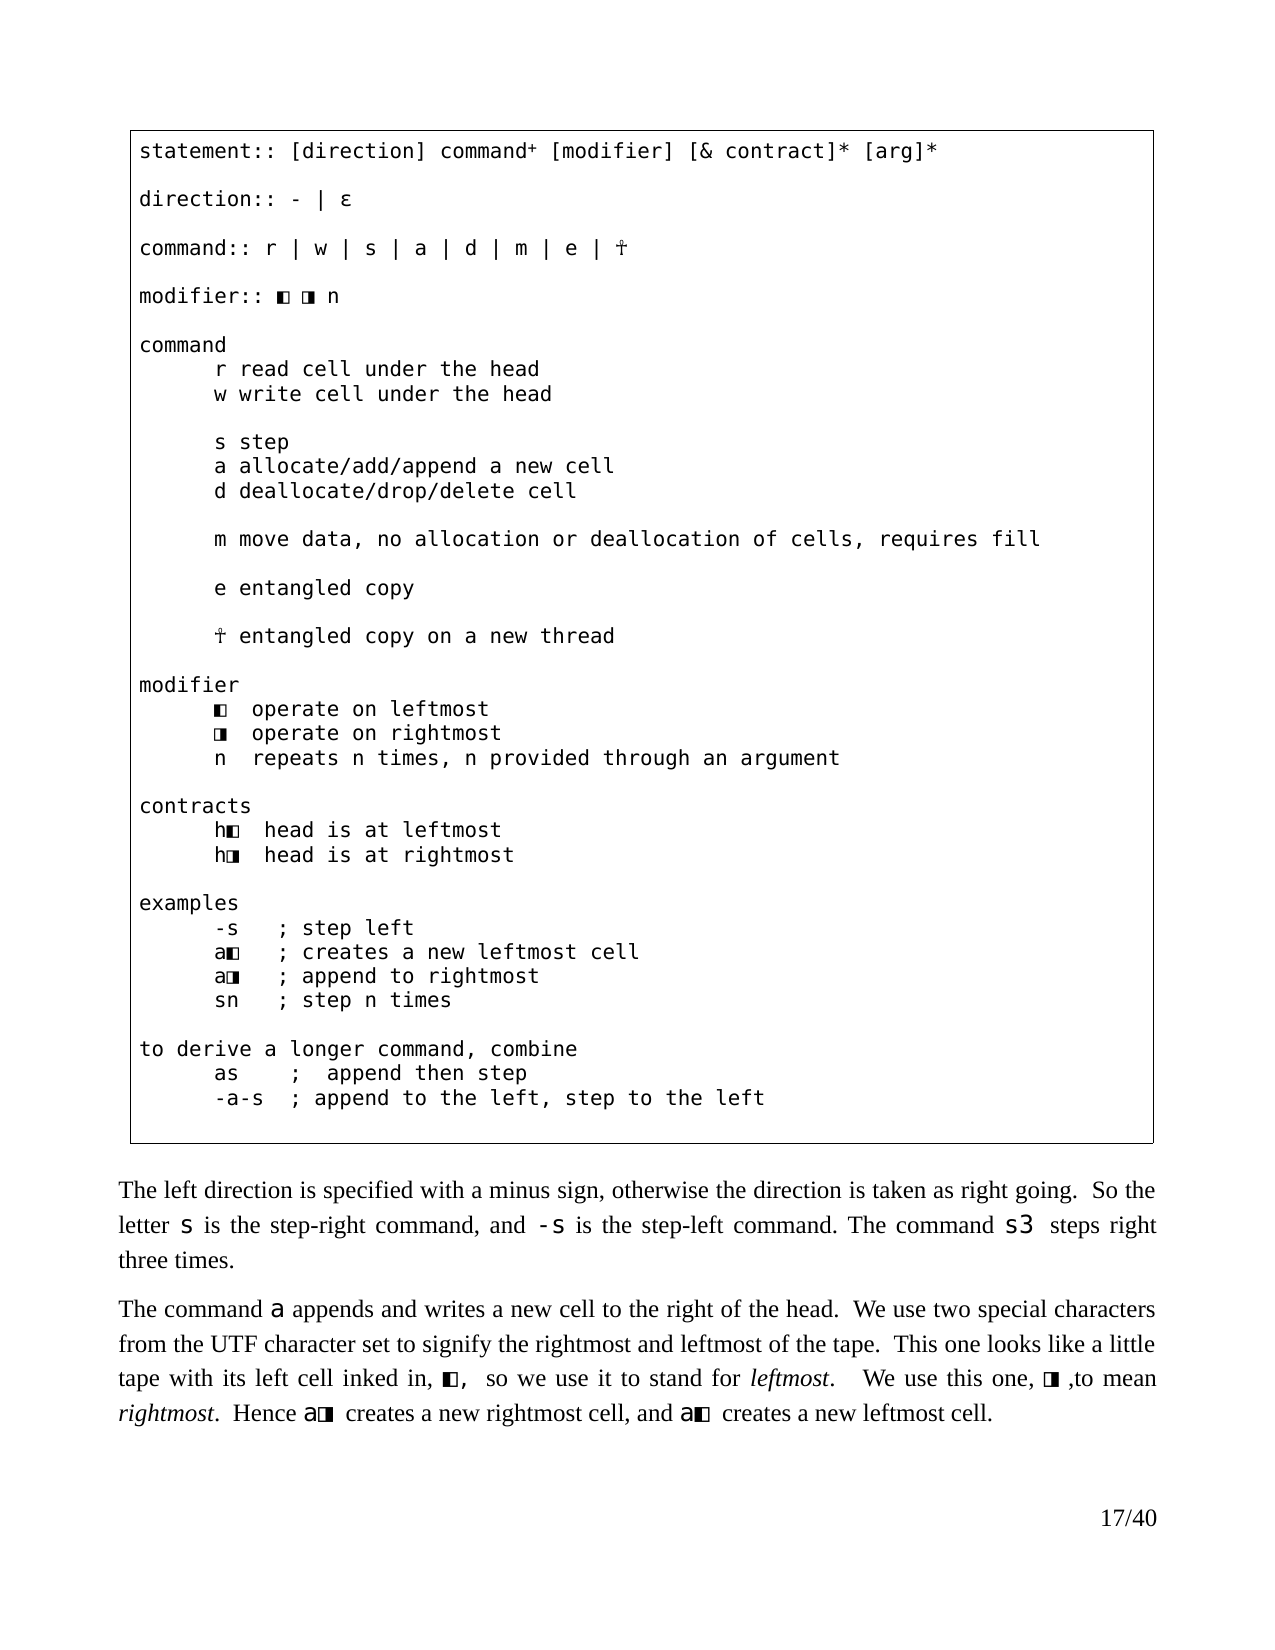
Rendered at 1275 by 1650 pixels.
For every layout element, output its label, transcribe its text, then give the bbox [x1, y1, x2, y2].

text modifier [139, 673, 1144, 697]
text a allocate/add/append a new cell [139, 454, 1144, 479]
text direction:: - | ε [139, 187, 1144, 212]
text r read cell under the head [139, 357, 1144, 382]
text a◨ ; append to rightmost [139, 964, 1144, 988]
text w write cell under the head [139, 382, 1144, 406]
text a◧ ; creates a new leftmost cell [139, 940, 1144, 964]
text contracts [139, 794, 1144, 818]
text h◨ head is at rightmost [139, 843, 1144, 867]
text -a-s ; append to the left, step to the left [139, 1086, 1144, 1110]
text modifier:: ◧ ◨ n [139, 284, 1144, 309]
text The command a appends and writes a new cell to the right of the head. We use two special characters from the UTF character set to signify the rightmost and leftmost of the tape. This one looks like a little tape with its left cell inked in, ◧, so we use it to stand for leftmost. We use this one, ◨ ,to mean rightmost. Hence a◨ creates a new rightmost cell, and a◧ creates a new leftmost cell. [118, 1294, 1157, 1428]
text s step [139, 430, 1144, 454]
text command [139, 333, 1144, 357]
text d deallocate/drop/delete cell [139, 479, 1144, 503]
text command:: r | w | s | a | d | m | e | ☥ [139, 236, 1144, 260]
text statement:: [direction] command+ [modifier] [& contract]* [arg]* [139, 139, 1144, 163]
text ◨ operate on rightmost [139, 721, 1144, 746]
text -s ; step left [139, 916, 1144, 940]
text as ; append then step [139, 1061, 1144, 1086]
text sn ; step n times [139, 988, 1144, 1013]
text n repeats n times, n provided through an argument [139, 746, 1144, 770]
text ☥ entangled copy on a new thread [139, 624, 1144, 649]
text m move data, no allocation or deallocation of cells, requires fill [139, 527, 1144, 552]
text examples [139, 891, 1144, 916]
text The left direction is specified with a minus sign, otherwise the direction is taken as right going. So the letter s is the step-right command, and -s is the step-left command. The command s3 steps right three times. [118, 1175, 1157, 1273]
text to derive a longer command, combine [139, 1037, 1144, 1061]
text e entangled copy [139, 576, 1144, 600]
text ◧ operate on leftmost [139, 697, 1144, 721]
text h◧ head is at leftmost [139, 818, 1144, 843]
